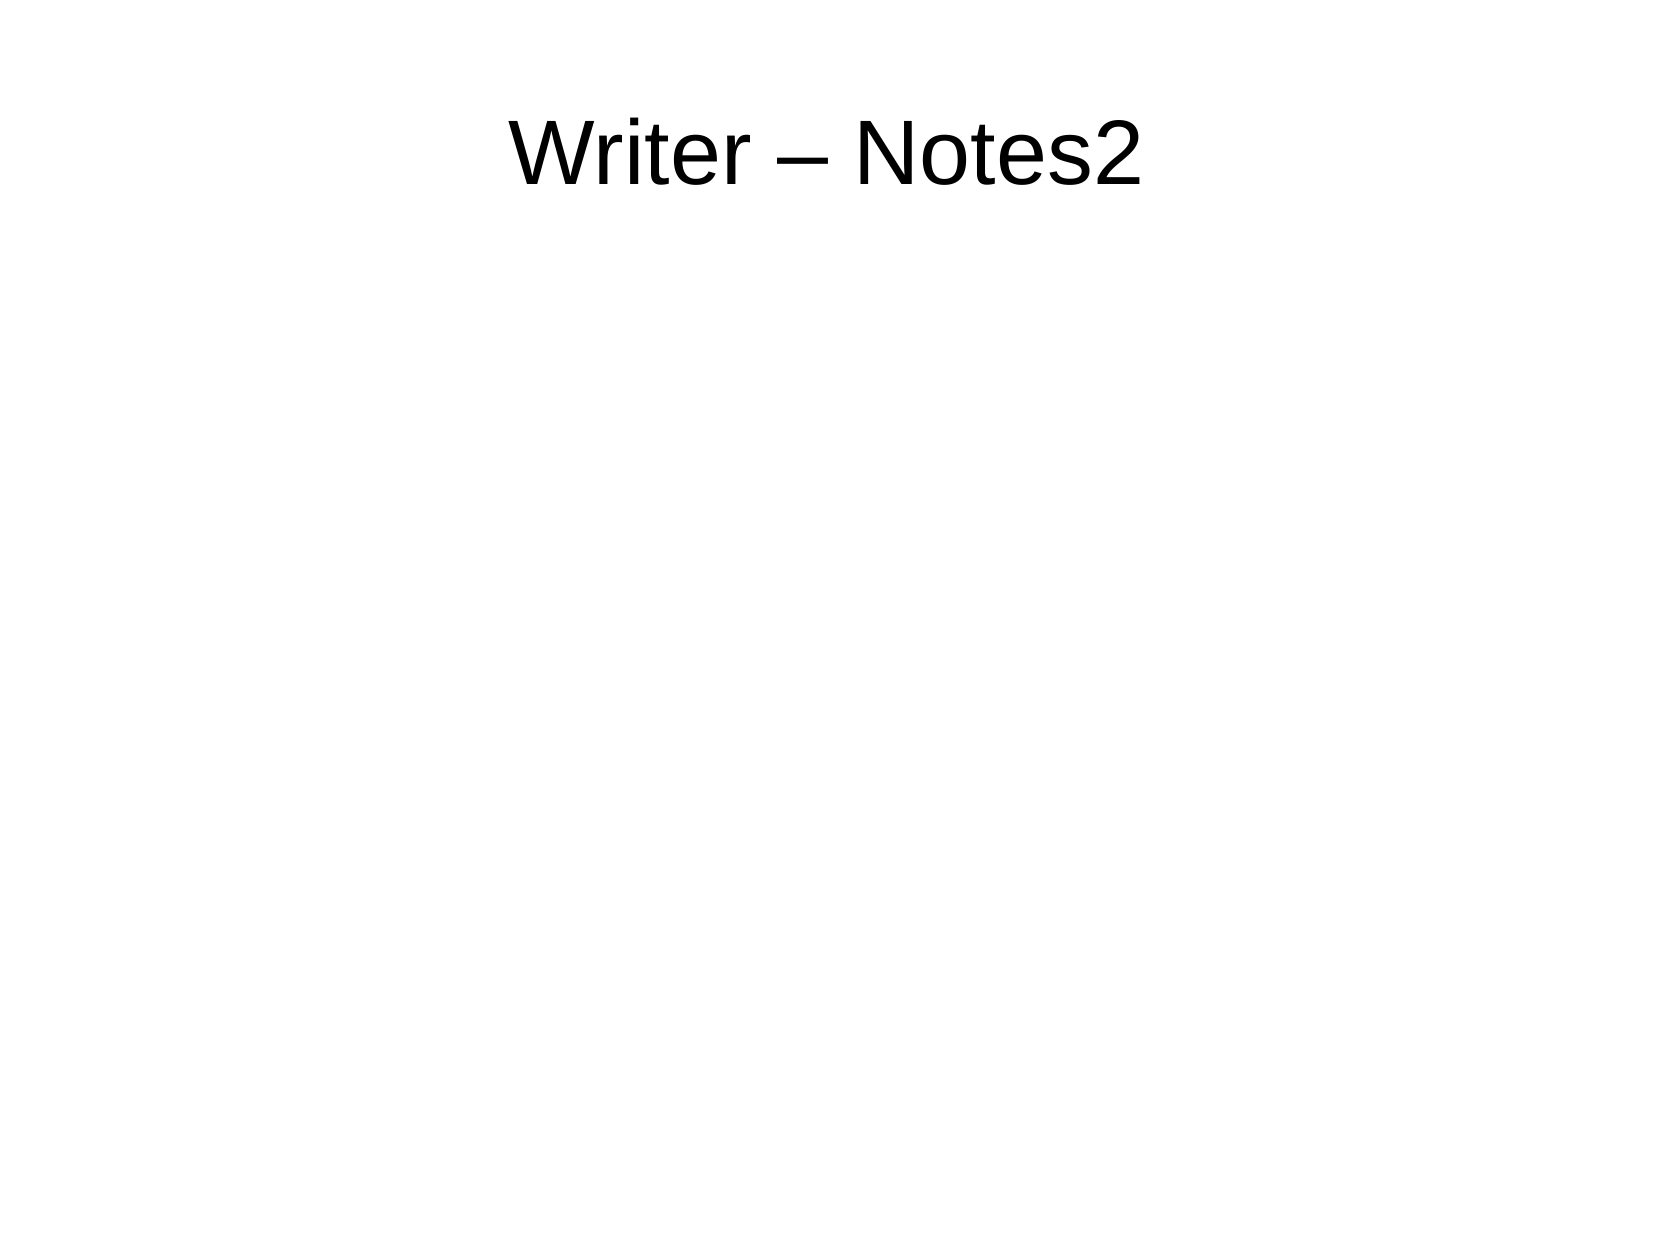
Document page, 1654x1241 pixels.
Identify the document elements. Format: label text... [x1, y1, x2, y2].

title Writer – Notes2 [82, 56, 1571, 250]
